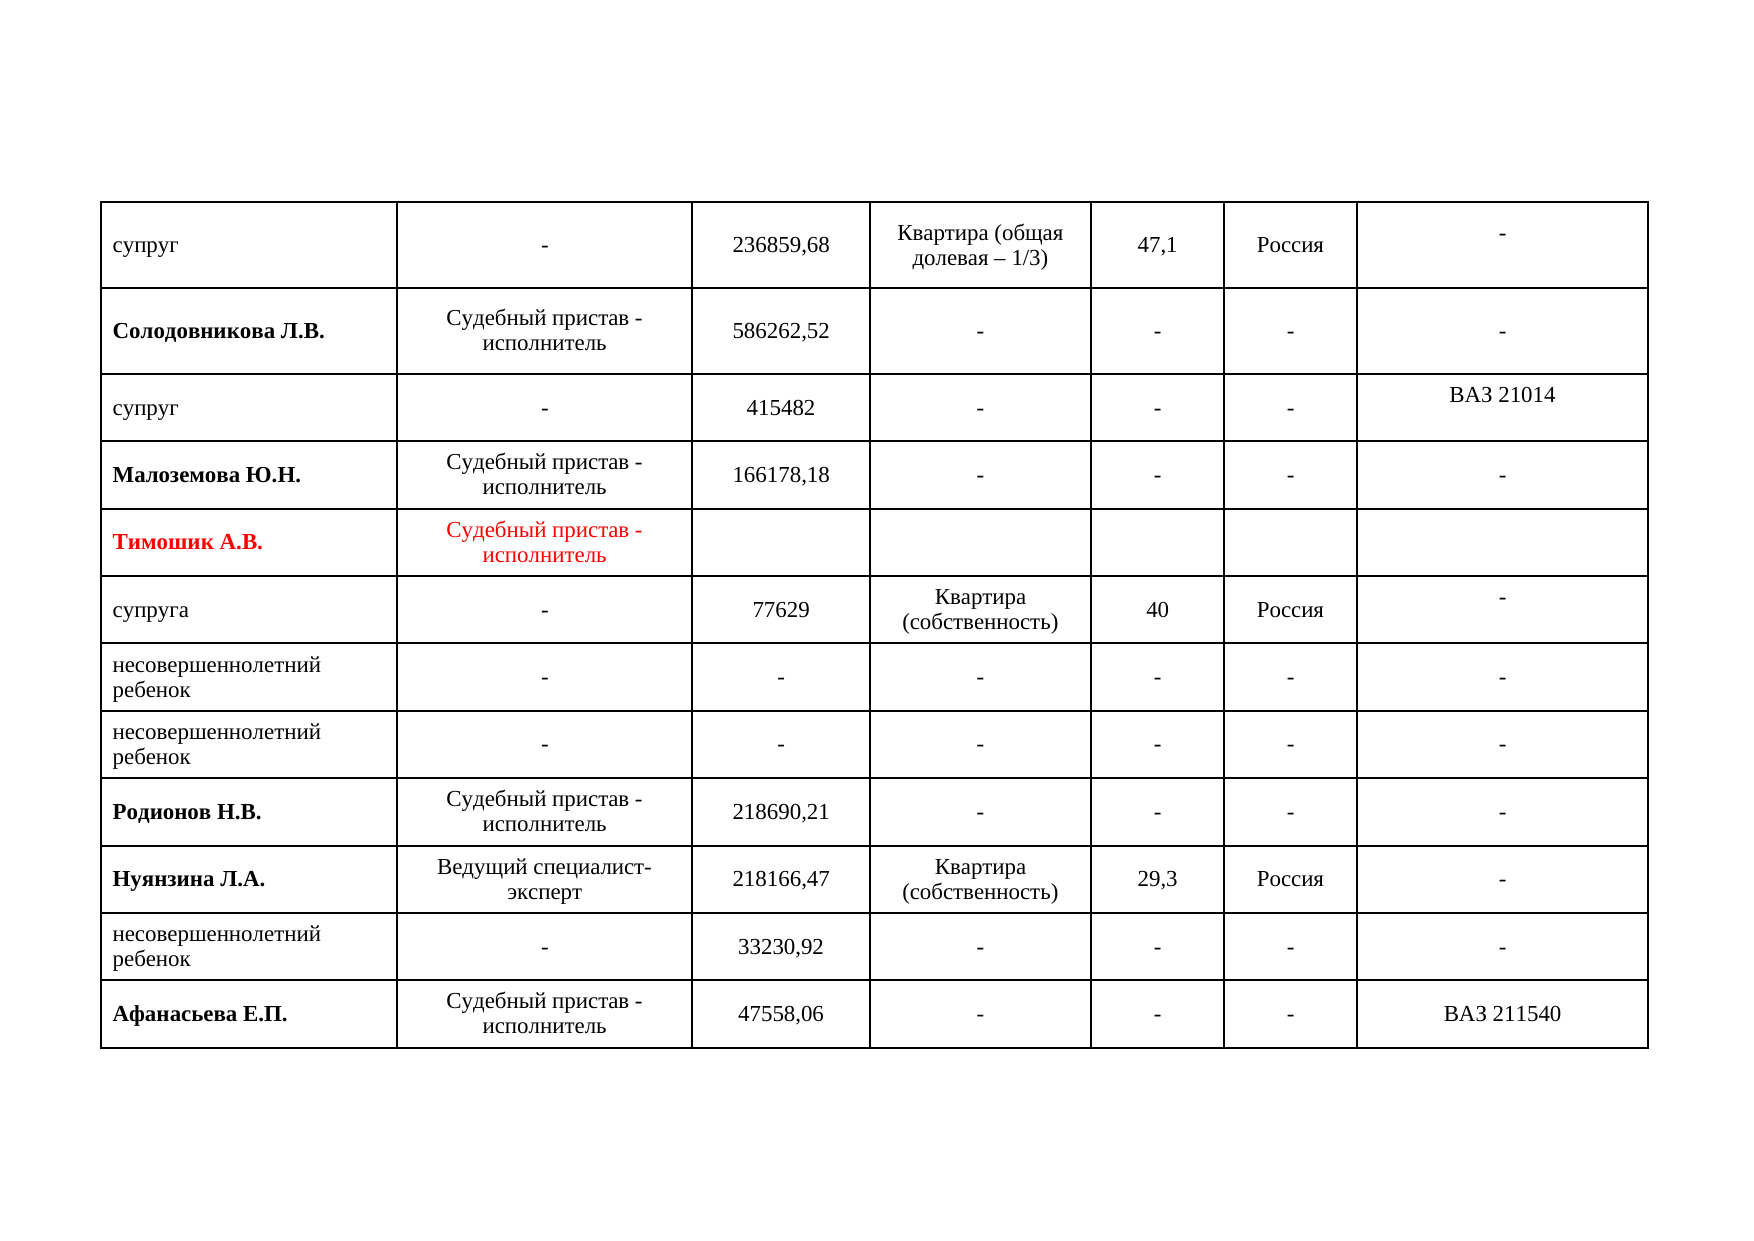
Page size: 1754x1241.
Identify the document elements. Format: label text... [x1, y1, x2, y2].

table_cell - [398, 914, 691, 979]
table_cell Квартира (собственность) [871, 577, 1090, 642]
table_cell Россия [1225, 577, 1356, 642]
table_cell - [1092, 712, 1223, 777]
table_cell Квартира (общая долевая – 1/3) [871, 203, 1090, 287]
table_cell - [1358, 577, 1647, 642]
table_cell 586262,52 [693, 289, 869, 373]
table_cell 166178,18 [693, 442, 869, 507]
table_cell [1649, 508, 1655, 575]
table_cell Судебный пристав - исполнитель [398, 510, 691, 575]
table_cell [1358, 510, 1647, 575]
table_cell 47558,06 [693, 981, 869, 1047]
table_cell Россия [1225, 847, 1356, 912]
table_cell Ведущий специалист-эксперт [398, 847, 691, 912]
table_cell несовершеннолетний ребенок [102, 914, 396, 979]
table_cell - [871, 779, 1090, 844]
table_cell супруг [102, 203, 396, 287]
table_cell - [398, 375, 691, 440]
table_cell - [871, 375, 1090, 440]
table_cell - [1358, 203, 1647, 287]
table_cell ВАЗ 21014 [1358, 375, 1647, 440]
table_cell - [398, 644, 691, 710]
table_cell супруг [102, 375, 396, 440]
table_cell [1225, 510, 1356, 575]
table_cell Тимошик А.В. [102, 510, 396, 575]
table_cell - [871, 712, 1090, 777]
table_cell [1649, 710, 1655, 777]
table_cell - [1225, 914, 1356, 979]
table_cell Нуянзина Л.А. [102, 847, 396, 912]
table_cell Малоземова Ю.Н. [102, 442, 396, 507]
table_cell Квартира (собственность) [871, 847, 1090, 912]
table_cell Россия [1225, 203, 1356, 287]
table_cell [1649, 201, 1655, 287]
table_cell - [871, 442, 1090, 507]
table_cell 415482 [693, 375, 869, 440]
table_cell 218166,47 [693, 847, 869, 912]
table_cell Афанасьева Е.П. [102, 981, 396, 1047]
table_cell Судебный пристав - исполнитель [398, 981, 691, 1047]
table_cell [1092, 510, 1223, 575]
table_cell 40 [1092, 577, 1223, 642]
table_cell - [1092, 644, 1223, 710]
table_cell [693, 510, 869, 575]
table_cell [1649, 777, 1655, 844]
table_cell - [1092, 981, 1223, 1047]
table_cell - [1358, 289, 1647, 373]
table_cell Солодовникова Л.В. [102, 289, 396, 373]
table_cell - [871, 289, 1090, 373]
table_cell Судебный пристав - исполнитель [398, 442, 691, 507]
table_cell [871, 510, 1090, 575]
table_cell - [1358, 779, 1647, 844]
table_cell - [398, 577, 691, 642]
table_cell - [1358, 914, 1647, 979]
table_cell - [1092, 442, 1223, 507]
table_cell - [1225, 442, 1356, 507]
table_cell - [1225, 375, 1356, 440]
table_cell - [1092, 375, 1223, 440]
table_cell - [1358, 644, 1647, 710]
table_cell - [398, 203, 691, 287]
table_cell - [1225, 712, 1356, 777]
table_cell несовершеннолетний ребенок [102, 712, 396, 777]
table_cell - [1092, 289, 1223, 373]
table_cell [1649, 845, 1655, 912]
table_cell - [1225, 981, 1356, 1047]
table_cell - [871, 914, 1090, 979]
table_cell супруга [102, 577, 396, 642]
table_cell [1649, 575, 1655, 642]
table_cell - [1358, 712, 1647, 777]
table_cell Судебный пристав - исполнитель [398, 779, 691, 844]
table_cell 47,1 [1092, 203, 1223, 287]
table_cell 77629 [693, 577, 869, 642]
table_cell - [1358, 847, 1647, 912]
table_cell - [398, 712, 691, 777]
table_cell несовершеннолетний ребенок [102, 644, 396, 710]
table_cell - [1092, 779, 1223, 844]
table_cell 218690,21 [693, 779, 869, 844]
table_cell - [871, 981, 1090, 1047]
table_cell Родионов Н.В. [102, 779, 396, 844]
table_cell - [1225, 644, 1356, 710]
table_cell - [693, 712, 869, 777]
table_cell [1649, 642, 1655, 710]
table_cell [1649, 440, 1655, 507]
table_cell - [1225, 779, 1356, 844]
table_cell 29,3 [1092, 847, 1223, 912]
table_cell - [693, 644, 869, 710]
table_cell - [1092, 914, 1223, 979]
table_cell - [1358, 442, 1647, 507]
table_cell [1649, 287, 1655, 373]
table_cell 33230,92 [693, 914, 869, 979]
table_cell Судебный пристав - исполнитель [398, 289, 691, 373]
table_cell - [1225, 289, 1356, 373]
table_cell 236859,68 [693, 203, 869, 287]
table_cell - [871, 644, 1090, 710]
table_cell [1649, 912, 1655, 979]
table_cell ВАЗ 211540 [1358, 981, 1647, 1047]
table_cell [1649, 373, 1655, 440]
table_cell [1649, 979, 1655, 1047]
